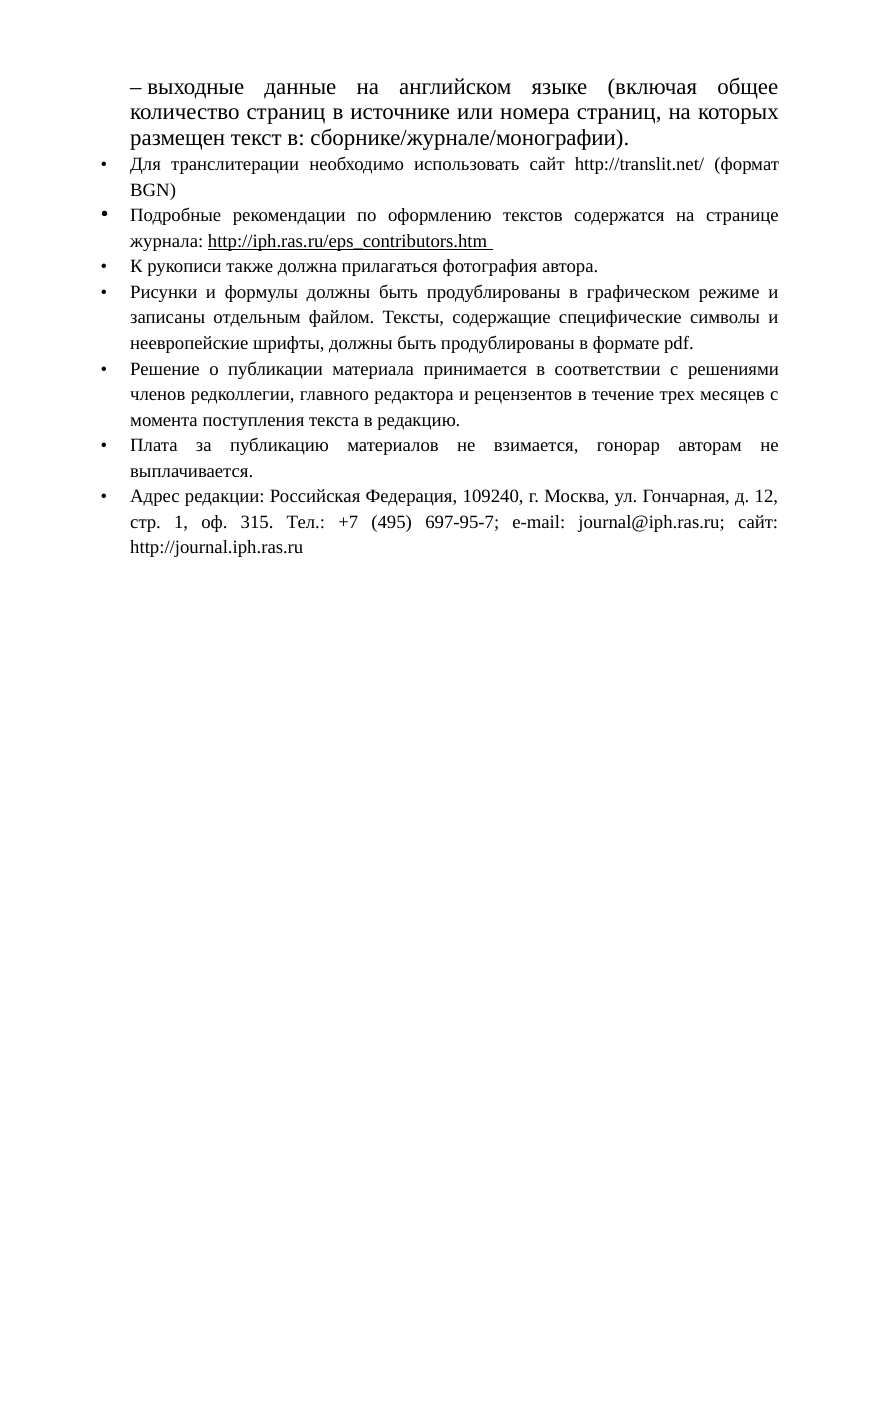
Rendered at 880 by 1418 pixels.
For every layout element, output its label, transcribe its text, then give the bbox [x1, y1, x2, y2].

list выходные данные на английском языке (включая общее количество страниц в источнике или номера страниц, на которых размещен текст в: сборнике/журнале/монографии). [130, 74, 779, 150]
list К рукописи также должна прилагаться фотография автора. [100, 252, 779, 278]
list Адрес редакции: Российская Федерация, 109240, г. Москва, ул. Гончарная, д. 12, стр. 1, оф. 315. Тел.: +7 (495) 697-95-7; e-mail: journal@iph.ras.ru; сайт: http://journal.iph.ras.ru [100, 482, 779, 559]
list Решение о публикации материала принимается в соответствии с решениями членов редколлегии, главного редактора и рецензентов в течение трех месяцев с момента поступления текста в редакцию. [100, 354, 779, 431]
list Плата за публикацию материалов не взимается, гонорар авторам не выплачивается. [100, 431, 779, 482]
list Подробные рекомендации по оформлению текстов содержатся на странице журнала: http://iph.ras.ru/eps_contributors.htm [100, 201, 779, 252]
list Для транслитерации необходимо использовать сайт http://translit.net/ (формат BGN) [100, 150, 779, 201]
list Рисунки и формулы должны быть продублированы в графическом режиме и записаны отдельным файлом. Тексты, содержащие специфические символы и неевропейские шрифты, должны быть продублированы в формате pdf. [100, 278, 779, 354]
